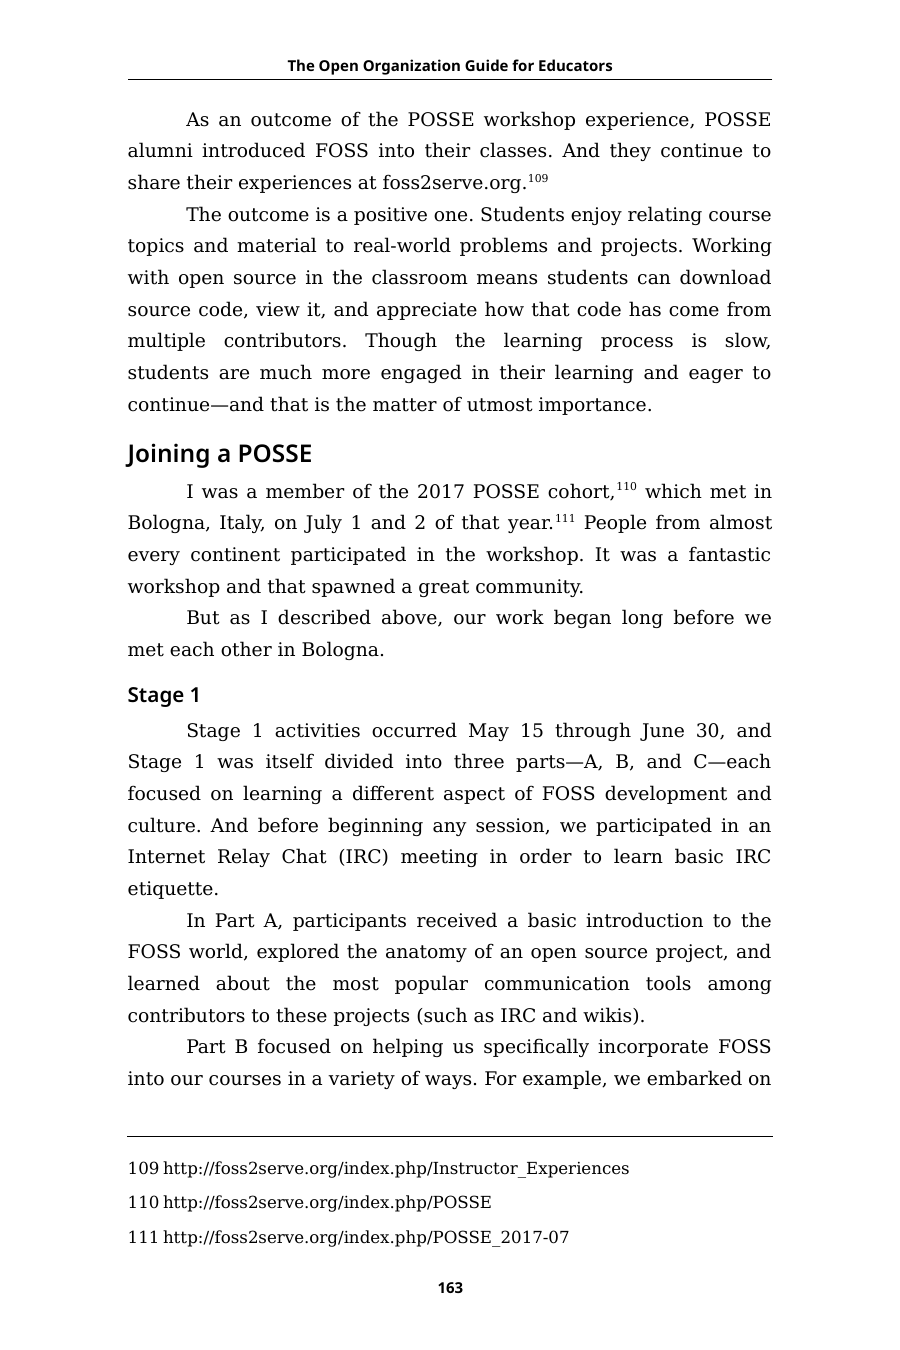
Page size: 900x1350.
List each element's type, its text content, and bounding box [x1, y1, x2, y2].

text http://foss2serve.org/index.php/POSSE_2017-07 [127, 1228, 772, 1247]
text I was a member of the 2017 POSSE cohort, which met in Bologna, Italy, on July 1 and 2 of that year. People from almost every continent participated in the workshop. It was a fantastic workshop and that spawned a great community. [127, 481, 772, 598]
text In Part A, participants received a basic introduction to the FOSS world, explored the anatomy of an open source project, and learned about the most popular communication tools among contributors to these projects (such as IRC and wikis). [127, 909, 772, 1026]
text But as I described above, our work began long before we met each other in Bologna. [127, 607, 772, 661]
text As an outcome of the POSSE workshop experience, POSSE alumni introduced FOSS into their classes. And they continue to share their experiences at foss2serve.org. [127, 109, 772, 194]
text http://foss2serve.org/index.php/Instructor_Experiences [127, 1159, 772, 1178]
text Stage 1 activities occurred May 15 through June 30, and Stage 1 was itself divided into three parts—A, B, and C—each focused on learning a different aspect of FOSS development and culture. And before beginning any session, we participated in an Internet Relay Chat (IRC) meeting in order to learn basic IRC etiquette. [127, 719, 772, 900]
text Part B focused on helping us specifically incorporate FOSS into our courses in a variety of ways. For example, we embarked on [127, 1036, 772, 1090]
subtitle Joining a POSSE [127, 440, 772, 468]
text http://foss2serve.org/index.php/POSSE [127, 1193, 772, 1213]
text The outcome is a positive one. Students enjoy relating course topics and material to real-world problems and projects. Working with open source in the classroom means students can download source code, view it, and appreciate how that code has come from multiple contributors. Though the learning process is slow, students are much more engaged in their learning and eager to continue—and that is the matter of utmost importance. [127, 204, 772, 416]
subtitle Stage 1 [127, 683, 772, 707]
